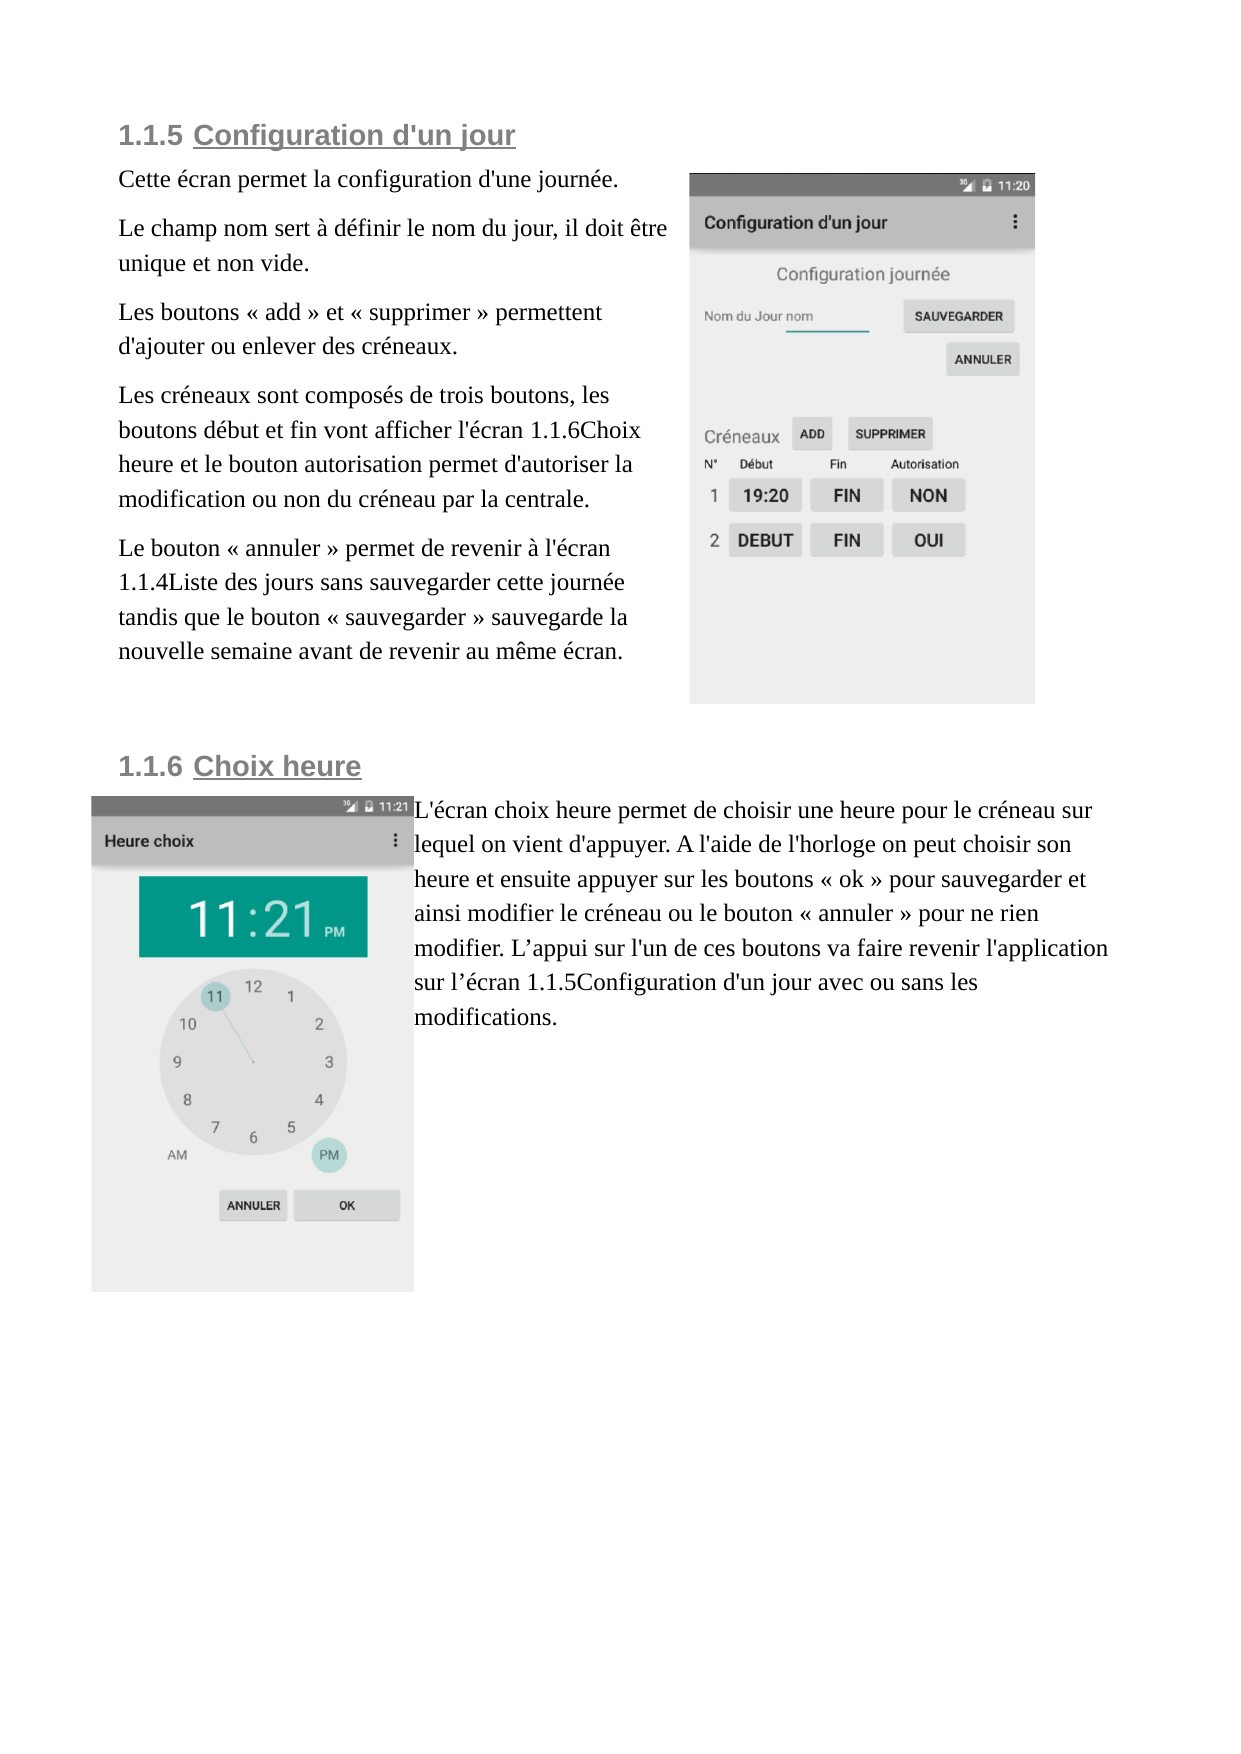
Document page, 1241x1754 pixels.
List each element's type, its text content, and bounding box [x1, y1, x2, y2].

picture [689, 173, 1036, 704]
text Les boutons « add » et « supprimer » permettent d'ajouter ou enlever des créneaux. [118, 297, 689, 360]
text [1036, 533, 1122, 665]
text Le champ nom sert à définir le nom du jour, il doit être unique et non vide. [118, 213, 689, 276]
picture [91, 796, 414, 1292]
subtitle Configuration d'un jour [118, 118, 1122, 152]
text [1036, 380, 1122, 512]
subtitle Choix heure [118, 749, 1122, 782]
text Le bouton « annuler » permet de revenir à l'écran 1.1.4Liste des jours sans sauvegarder cette journée tandis que le bouton « sauvegarder » sauvegarde la nouvelle semaine avant de revenir au même écran. [118, 533, 689, 665]
text L'écran choix heure permet de choisir une heure pour le créneau sur lequel on vient d'appuyer. A l'aide de l'horloge on peut choisir son heure et ensuite appuyer sur les boutons « ok » pour sauvegarder et ainsi modifier le créneau ou le bouton « annuler » pour ne rien modifier. L’appui sur l'un de ces boutons va faire revenir l'application sur l’écran 1.1.5Configuration d'un jour avec ou sans les modifications. [118, 795, 1122, 1031]
text [1036, 297, 1122, 360]
text [1036, 213, 1122, 276]
text Cette écran permet la configuration d'une journée. [118, 164, 1122, 193]
text Les créneaux sont composés de trois boutons, les boutons début et fin vont afficher l'écran 1.1.6Choix heure et le bouton autorisation permet d'autoriser la modification ou non du créneau par la centrale. [118, 380, 689, 512]
